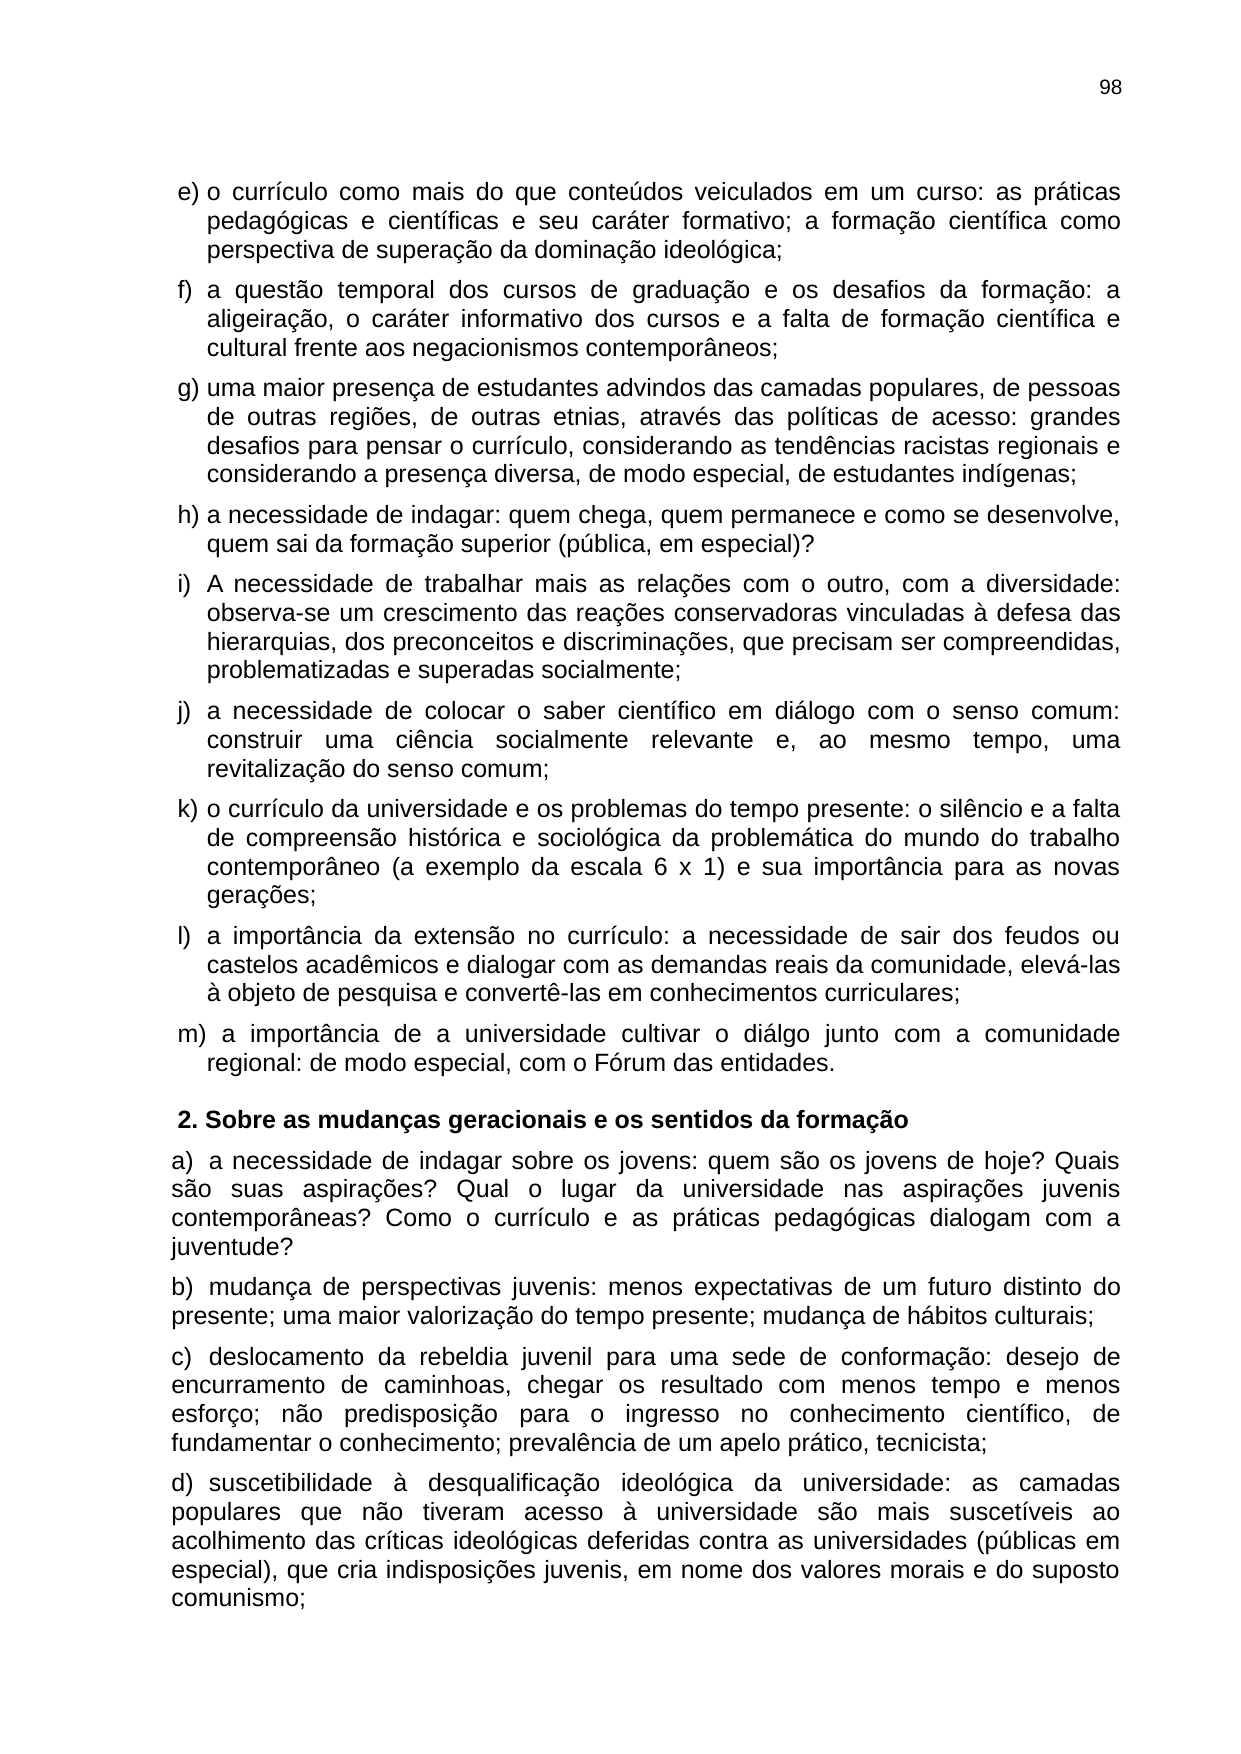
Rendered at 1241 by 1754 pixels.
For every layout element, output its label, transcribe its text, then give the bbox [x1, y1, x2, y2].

list uma maior presença de estudantes advindos das camadas populares, de pessoas de outras regiões, de outras etnias, através das políticas de acesso: grandes desafios para pensar o currículo, considerando as tendências racistas regionais e considerando a presença diversa, de modo especial, de estudantes indígenas; [177, 373, 1122, 488]
text 2. Sobre as mudanças geracionais e os sentidos da formação [177, 1105, 1122, 1134]
list deslocamento da rebeldia juvenil para uma sede de conformação: desejo de encurramento de caminhoas, chegar os resultado com menos tempo e menos esforço; não predisposição para o ingresso no conhecimento científico, de fundamentar o conhecimento; prevalência de um apelo prático, tecnicista; [171, 1342, 1122, 1457]
list o currículo como mais do que conteúdos veiculados em um curso: as práticas pedagógicas e científicas e seu caráter formativo; a formação científica como perspectiva de superação da dominação ideológica; [177, 177, 1122, 263]
list a necessidade de colocar o saber científico em diálogo com o senso comum: construir uma ciência socialmente relevante e, ao mesmo tempo, uma revitalização do senso comum; [177, 696, 1122, 782]
list a importância da extensão no currículo: a necessidade de sair dos feudos ou castelos acadêmicos e dialogar com as demandas reais da comunidade, elevá-las à objeto de pesquisa e convertê-las em conhecimentos curriculares; [177, 921, 1122, 1007]
list suscetibilidade à desqualificação ideológica da universidade: as camadas populares que não tiveram acesso à universidade são mais suscetíveis ao acolhimento das críticas ideológicas deferidas contra as universidades (públicas em especial), que cria indisposições juvenis, em nome dos valores morais e do suposto comunismo; [171, 1468, 1122, 1612]
list a necessidade de indagar: quem chega, quem permanece e como se desenvolve, quem sai da formação superior (pública, em especial)? [177, 500, 1122, 557]
list a importância de a universidade cultivar o diálgo junto com a comunidade regional: de modo especial, com o Fórum das entidades. [177, 1019, 1122, 1076]
list a necessidade de indagar sobre os jovens: quem são os jovens de hoje? Quais são suas aspirações? Qual o lugar da universidade nas aspirações juvenis contemporâneas? Como o currículo e as práticas pedagógicas dialogam com a juventude? [171, 1146, 1122, 1261]
list mudança de perspectivas juvenis: menos expectativas de um futuro distinto do presente; uma maior valorização do tempo presente; mudança de hábitos culturais; [171, 1272, 1122, 1330]
list a questão temporal dos cursos de graduação e os desafios da formação: a aligeiração, o caráter informativo dos cursos e a falta de formação científica e cultural frente aos negacionismos contemporâneos; [177, 275, 1122, 361]
list o currículo da universidade e os problemas do tempo presente: o silêncio e a falta de compreensão histórica e sociológica da problemática do mundo do trabalho contemporâneo (a exemplo da escala 6 x 1) e sua importância para as novas gerações; [177, 794, 1122, 909]
list A necessidade de trabalhar mais as relações com o outro, com a diversidade: observa-se um crescimento das reações conservadoras vinculadas à defesa das hierarquias, dos preconceitos e discriminações, que precisam ser compreendidas, problematizadas e superadas socialmente; [177, 569, 1122, 684]
